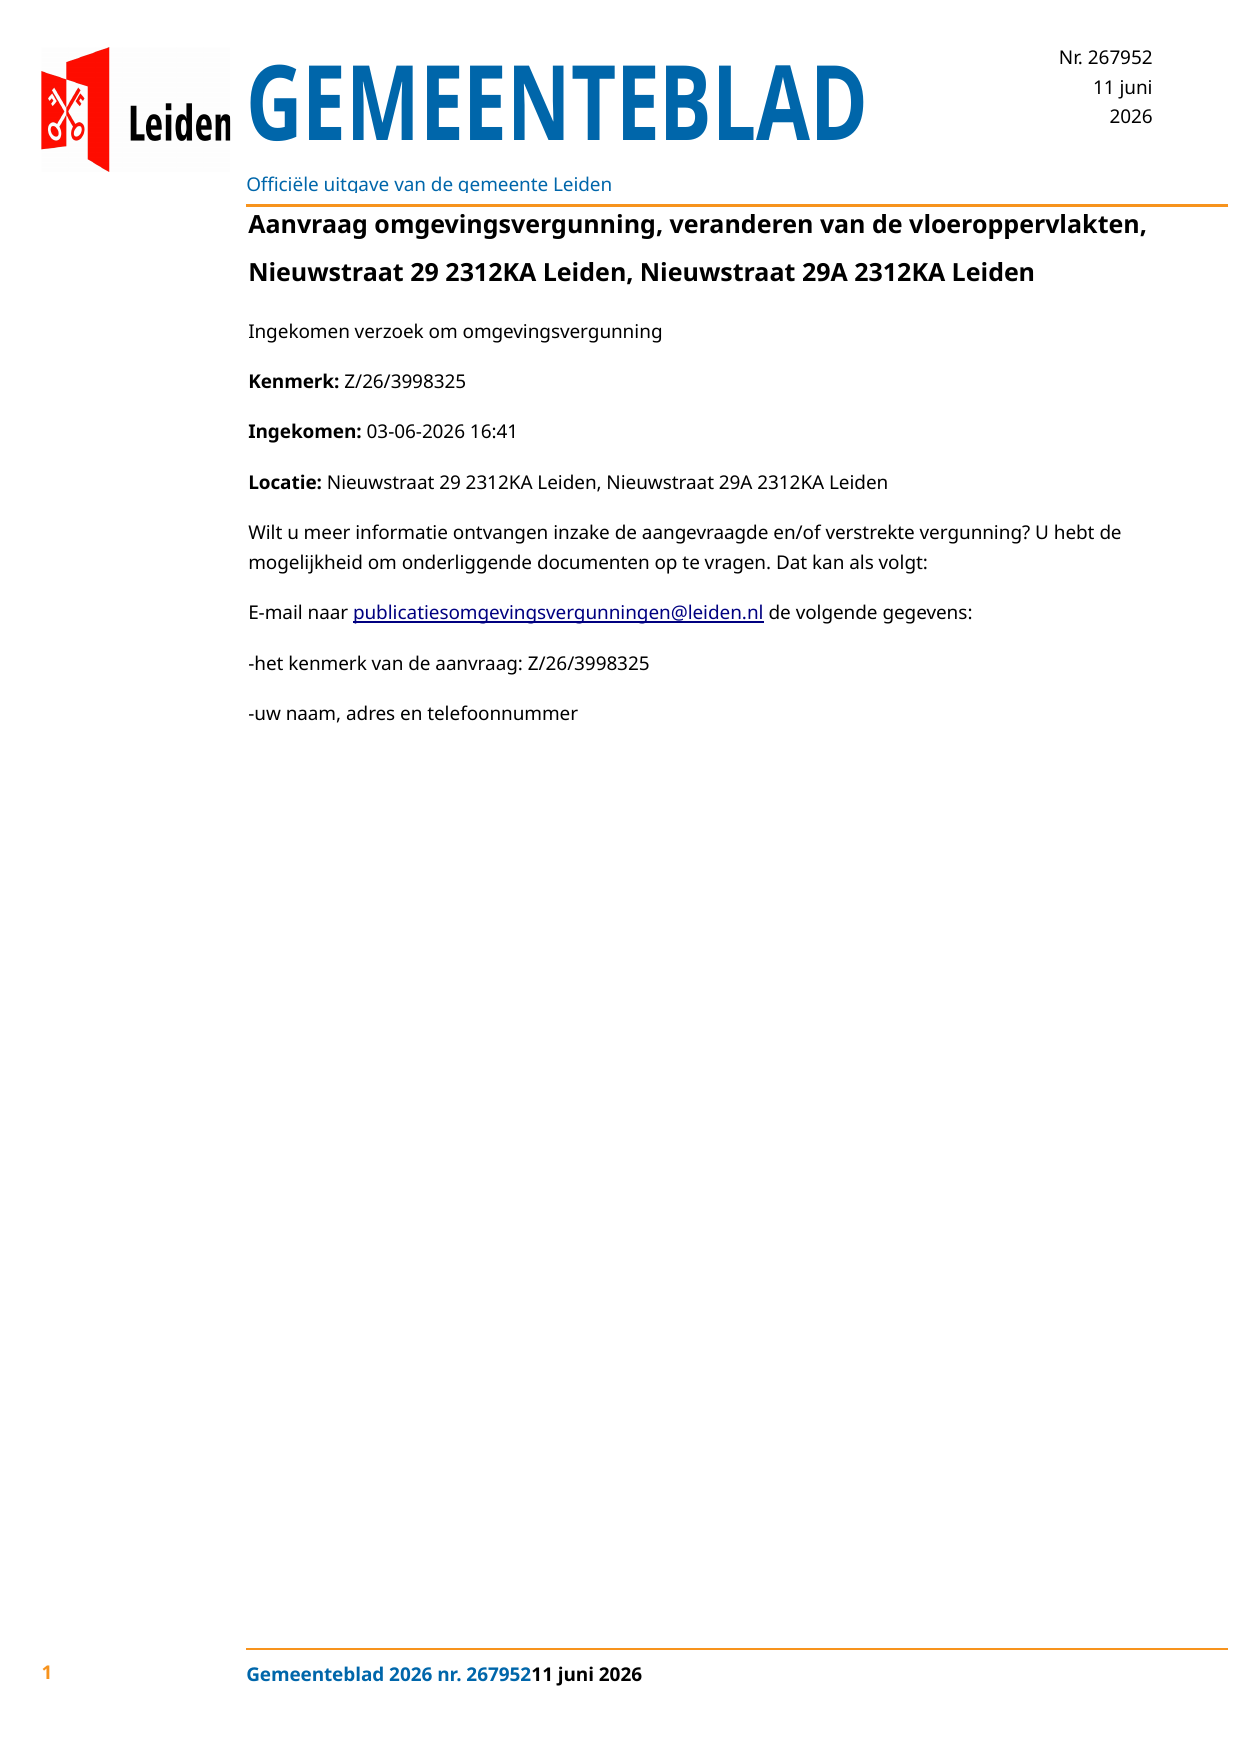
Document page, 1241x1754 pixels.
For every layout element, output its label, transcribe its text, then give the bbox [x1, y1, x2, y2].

text Locatie: Nieuwstraat 29 2312KA Leiden, Nieuwstraat 29A 2312KA Leiden [248, 469, 1152, 495]
text Ingekomen verzoek om omgevingsvergunning [248, 318, 1152, 344]
text -het kenmerk van de aanvraag: Z/26/3998325 [248, 650, 1152, 676]
text Wilt u meer informatie ontvangen inzake de aangevraagde en/of verstrekte vergunning? U hebt de mogelijkheid om onderliggende documenten op te vragen. Dat kan als volgt: [248, 519, 1152, 575]
picture [41, 47, 231, 172]
text Kenmerk: Z/26/3998325 [248, 368, 1152, 394]
text Ingekomen: 03-06-2026 16:41 [248, 419, 1152, 444]
text E-mail naar publicatiesomgevingsvergunningen@leiden.nl de volgende gegevens: [248, 599, 1152, 625]
text Aanvraag omgevingsvergunning, veranderen van de vloeroppervlakten, Nieuwstraat 29 2312KA Leiden, Nieuwstraat 29A 2312KA Leiden [248, 207, 1152, 288]
text -uw naam, adres en telefoonnummer [248, 700, 1152, 726]
